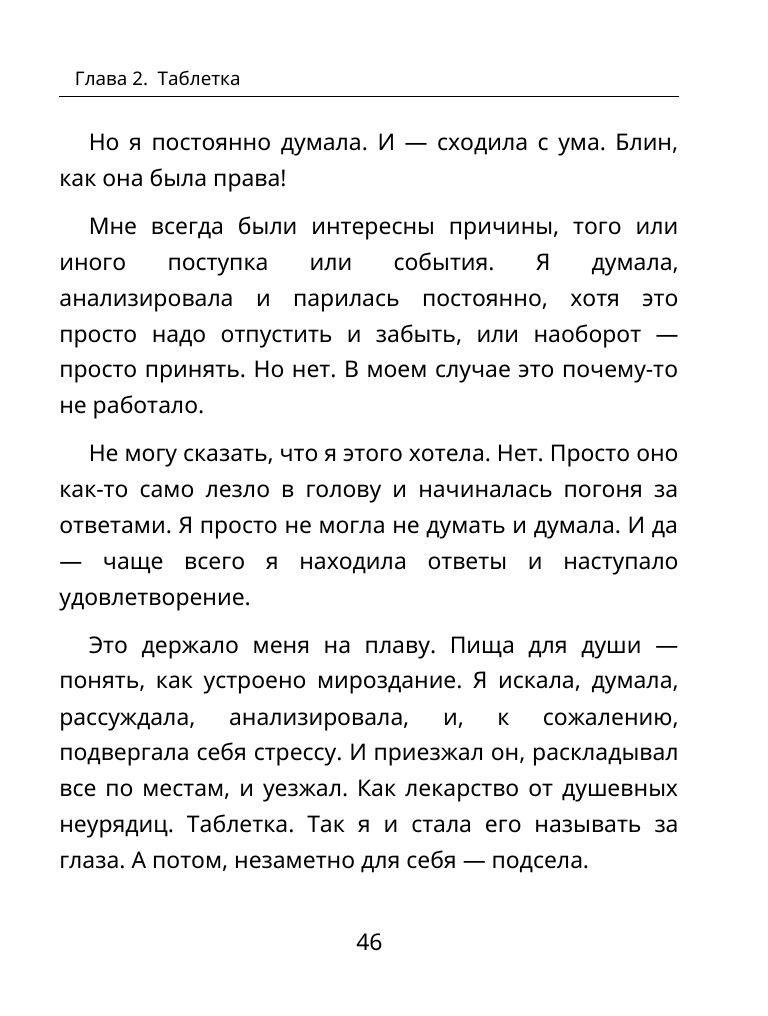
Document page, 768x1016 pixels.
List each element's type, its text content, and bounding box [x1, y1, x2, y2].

text Это держало меня на плаву. Пища для души — понять, как устроено мироздание. Я искала, думала, рассуждала, анализировала, и, к сожалению, подвергала себя стрессу. И приезжал он, раскладывал все по местам, и уезжал. Как лекарство от душевных неурядиц. Таблетка. Так я и стала его называть за глаза. А потом, незаметно для себя — подсела. [59, 628, 679, 875]
text Мне всегда были интересны причины, того или иного поступка или события. Я думала, анализировала и парилась постоянно, хотя это просто надо отпустить и забыть, или наоборот — просто принять. Но нет. В моем случае это почему-то не работало. [59, 210, 679, 421]
text Не могу сказать, что я этого хотела. Нет. Просто оно как-то само лезло в голову и начиналась погоня за ответами. Я просто не могла не думать и думала. И да — чаще всего я находила ответы и наступало удовлетворение. [59, 437, 679, 612]
text Но я постоянно думала. И — сходила с ума. Блин, как она была права! [59, 126, 679, 193]
